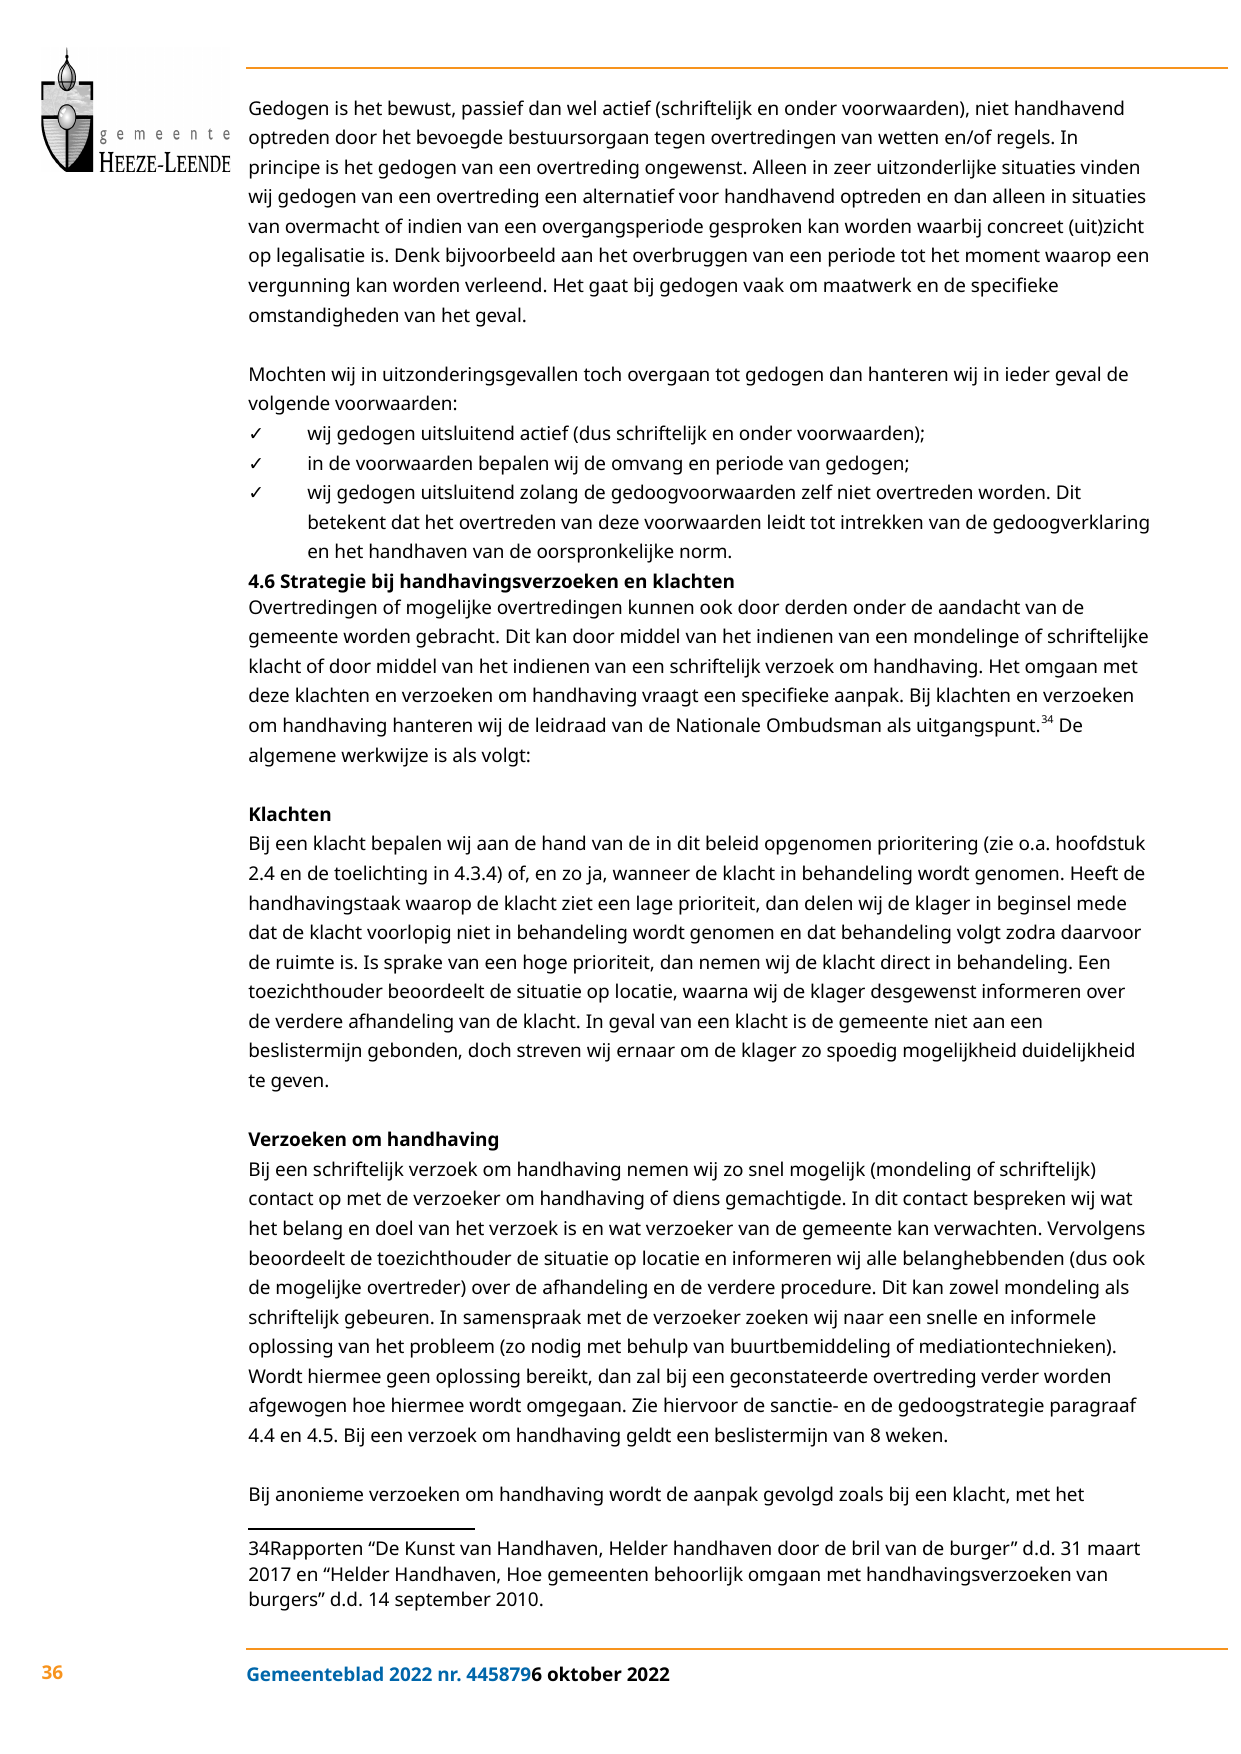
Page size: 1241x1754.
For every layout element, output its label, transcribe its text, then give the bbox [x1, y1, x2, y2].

list wij gedogen uitsluitend actief (dus schriftelijk en onder voorwaarden); [248, 420, 1152, 446]
text Verzoeken om handhaving [248, 1126, 1152, 1152]
list wij gedogen uitsluitend zolang de gedoogvoorwaarden zelf niet overtreden worden. Dit betekent dat het overtreden van deze voorwaarden leidt tot intrekken van de gedoogverklaring en het handhaven van de oorspronkelijke norm. [248, 479, 1152, 564]
text Gedogen is het bewust, passief dan wel actief (schriftelijk en onder voorwaarden), niet handhavend optreden door het bevoegde bestuursorgaan tegen overtredingen van wetten en/of regels. In principe is het gedogen van een overtreding ongewenst. Alleen in zeer uitzonderlijke situaties vinden wij gedogen van een overtreding een alternatief voor handhavend optreden en dan alleen in situaties van overmacht of indien van een overgangsperiode gesproken kan worden waarbij concreet (uit)zicht op legalisatie is. Denk bijvoorbeeld aan het overbruggen van een periode tot het moment waarop een vergunning kan worden verleend. Het gaat bij gedogen vaak om maatwerk en de specifieke omstandigheden van het geval. [248, 95, 1152, 328]
text Bij een schriftelijk verzoek om handhaving nemen wij zo snel mogelijk (mondeling of schriftelijk) contact op met de verzoeker om handhaving of diens gemachtigde. In dit contact bespreken wij wat het belang en doel van het verzoek is en wat verzoeker van de gemeente kan verwachten. Vervolgens beoordeelt de toezichthouder de situatie op locatie en informeren wij alle belanghebbenden (dus ook de mogelijke overtreder) over de afhandeling en de verdere procedure. Dit kan zowel mondeling als schriftelijk gebeuren. In samenspraak met de verzoeker zoeken wij naar een snelle en informele oplossing van het probleem (zo nodig met behulp van buurtbemiddeling of mediationtechnieken). Wordt hiermee geen oplossing bereikt, dan zal bij een geconstateerde overtreding verder worden afgewogen hoe hiermee wordt omgegaan. Zie hiervoor de sanctie- en de gedoogstrategie paragraaf 4.4 en 4.5. Bij een verzoek om handhaving geldt een beslistermijn van 8 weken. [248, 1156, 1152, 1448]
text Bij anonieme verzoeken om handhaving wordt de aanpak gevolgd zoals bij een klacht, met het [248, 1481, 1152, 1507]
picture [41, 47, 231, 172]
list in de voorwaarden bepalen wij de omvang en periode van gedogen; [248, 450, 1152, 476]
text Rapporten “De Kunst van Handhaven, Helder handhaven door de bril van de burger” d.d. 31 maart 2017 en “Helder Handhaven, Hoe gemeenten behoorlijk omgaan met handhavingsverzoeken van burgers” d.d. 14 september 2010. [248, 1535, 1152, 1612]
text Klachten [248, 801, 1152, 827]
text 4.6 Strategie bij handhavingsverzoeken en klachten [248, 568, 1152, 594]
text Bij een klacht bepalen wij aan de hand van de in dit beleid opgenomen prioritering (zie o.a. hoofdstuk 2.4 en de toelichting in 4.3.4) of, en zo ja, wanneer de klacht in behandeling wordt genomen. Heeft de handhavingstaak waarop de klacht ziet een lage prioriteit, dan delen wij de klager in beginsel mede dat de klacht voorlopig niet in behandeling wordt genomen en dat behandeling volgt zodra daarvoor de ruimte is. Is sprake van een hoge prioriteit, dan nemen wij de klacht direct in behandeling. Een toezichthouder beoordeelt de situatie op locatie, waarna wij de klager desgewenst informeren over de verdere afhandeling van de klacht. In geval van een klacht is de gemeente niet aan een beslistermijn gebonden, doch streven wij ernaar om de klager zo spoedig mogelijkheid duidelijkheid te geven. [248, 831, 1152, 1093]
text Mochten wij in uitzonderingsgevallen toch overgaan tot gedogen dan hanteren wij in ieder geval de volgende voorwaarden: [248, 361, 1152, 416]
text Overtredingen of mogelijke overtredingen kunnen ook door derden onder de aandacht van de gemeente worden gebracht. Dit kan door middel van het indienen van een mondelinge of schriftelijke klacht of door middel van het indienen van een schriftelijk verzoek om handhaving. Het omgaan met deze klachten en verzoeken om handhaving vraagt een specifieke aanpak. Bij klachten en verzoeken om handhaving hanteren wij de leidraad van de Nationale Ombudsman als uitgangspunt. De algemene werkwijze is als volgt: [248, 594, 1152, 767]
